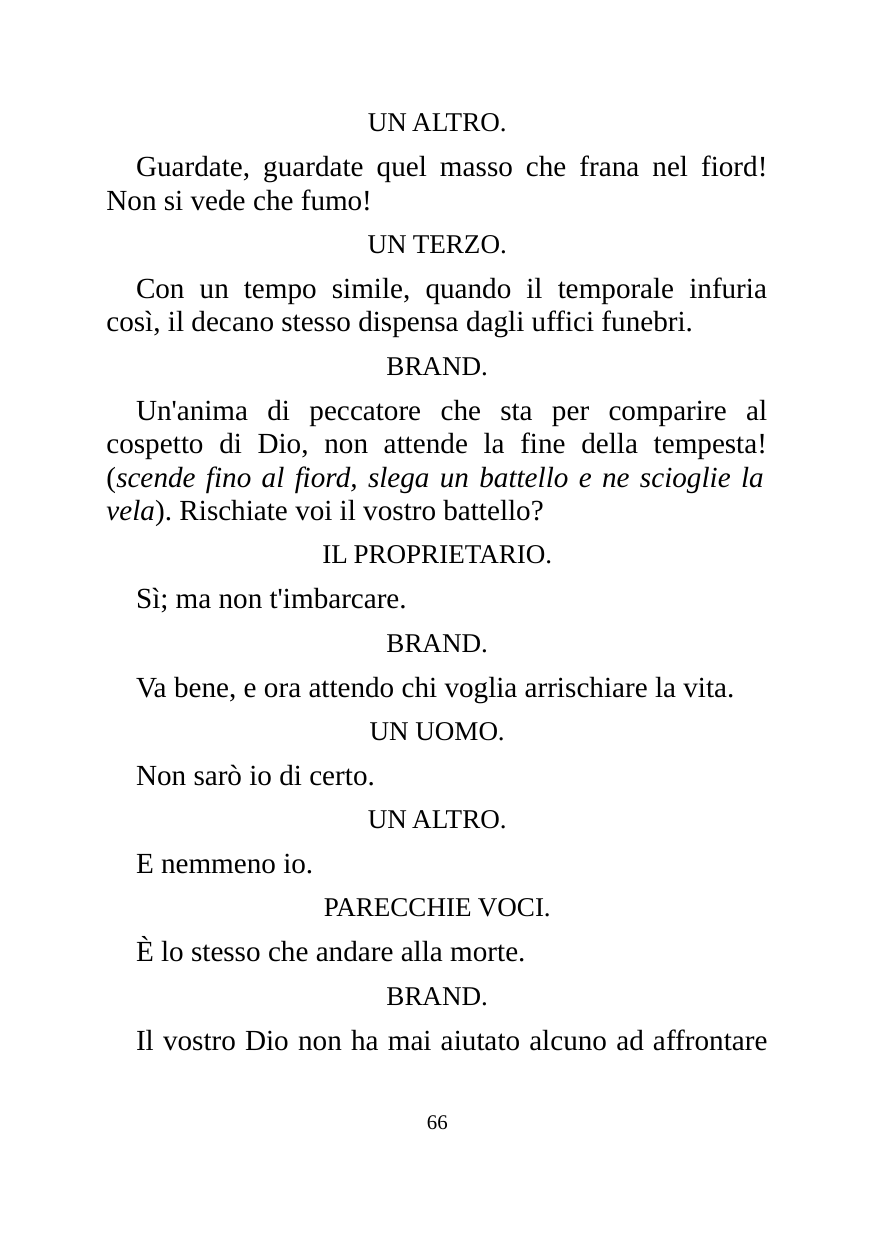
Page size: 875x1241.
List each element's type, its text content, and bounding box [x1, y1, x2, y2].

text Con un tempo simile, quando il temporale infuria così, il decano stesso dispensa dagli uffici funebri. [106, 271, 768, 338]
text UN TERZO. [106, 228, 768, 259]
text UN UOMO. [106, 715, 768, 746]
text Va bene, e ora attendo chi voglia arrischiare la vita. [106, 670, 768, 703]
text E nemmeno io. [106, 846, 768, 880]
text PARECCHIE VOCI. [106, 892, 768, 923]
text UN ALTRO. [106, 106, 768, 137]
text BRAND. [106, 980, 768, 1011]
text BRAND. [106, 627, 768, 658]
text Sì; ma non t'imbarcare. [106, 582, 768, 615]
text Guardate, guardate quel masso che frana nel fiord! Non si vede che fumo! [106, 149, 768, 216]
text UN ALTRO. [106, 803, 768, 834]
text IL PROPRIETARIO. [106, 539, 768, 570]
text Un'anima di peccatore che sta per comparire al cospetto di Dio, non attende la fine della tempesta! (scende fino al fiord, slega un battello e ne scioglie la vela). Rischiate voi il vostro battello? [106, 393, 768, 527]
text Non sarò io di certo. [106, 758, 768, 792]
text È lo stesso che andare alla morte. [106, 934, 768, 968]
text Il vostro Dio non ha mai aiutato alcuno ad affrontare [106, 1023, 768, 1056]
text BRAND. [106, 350, 768, 381]
